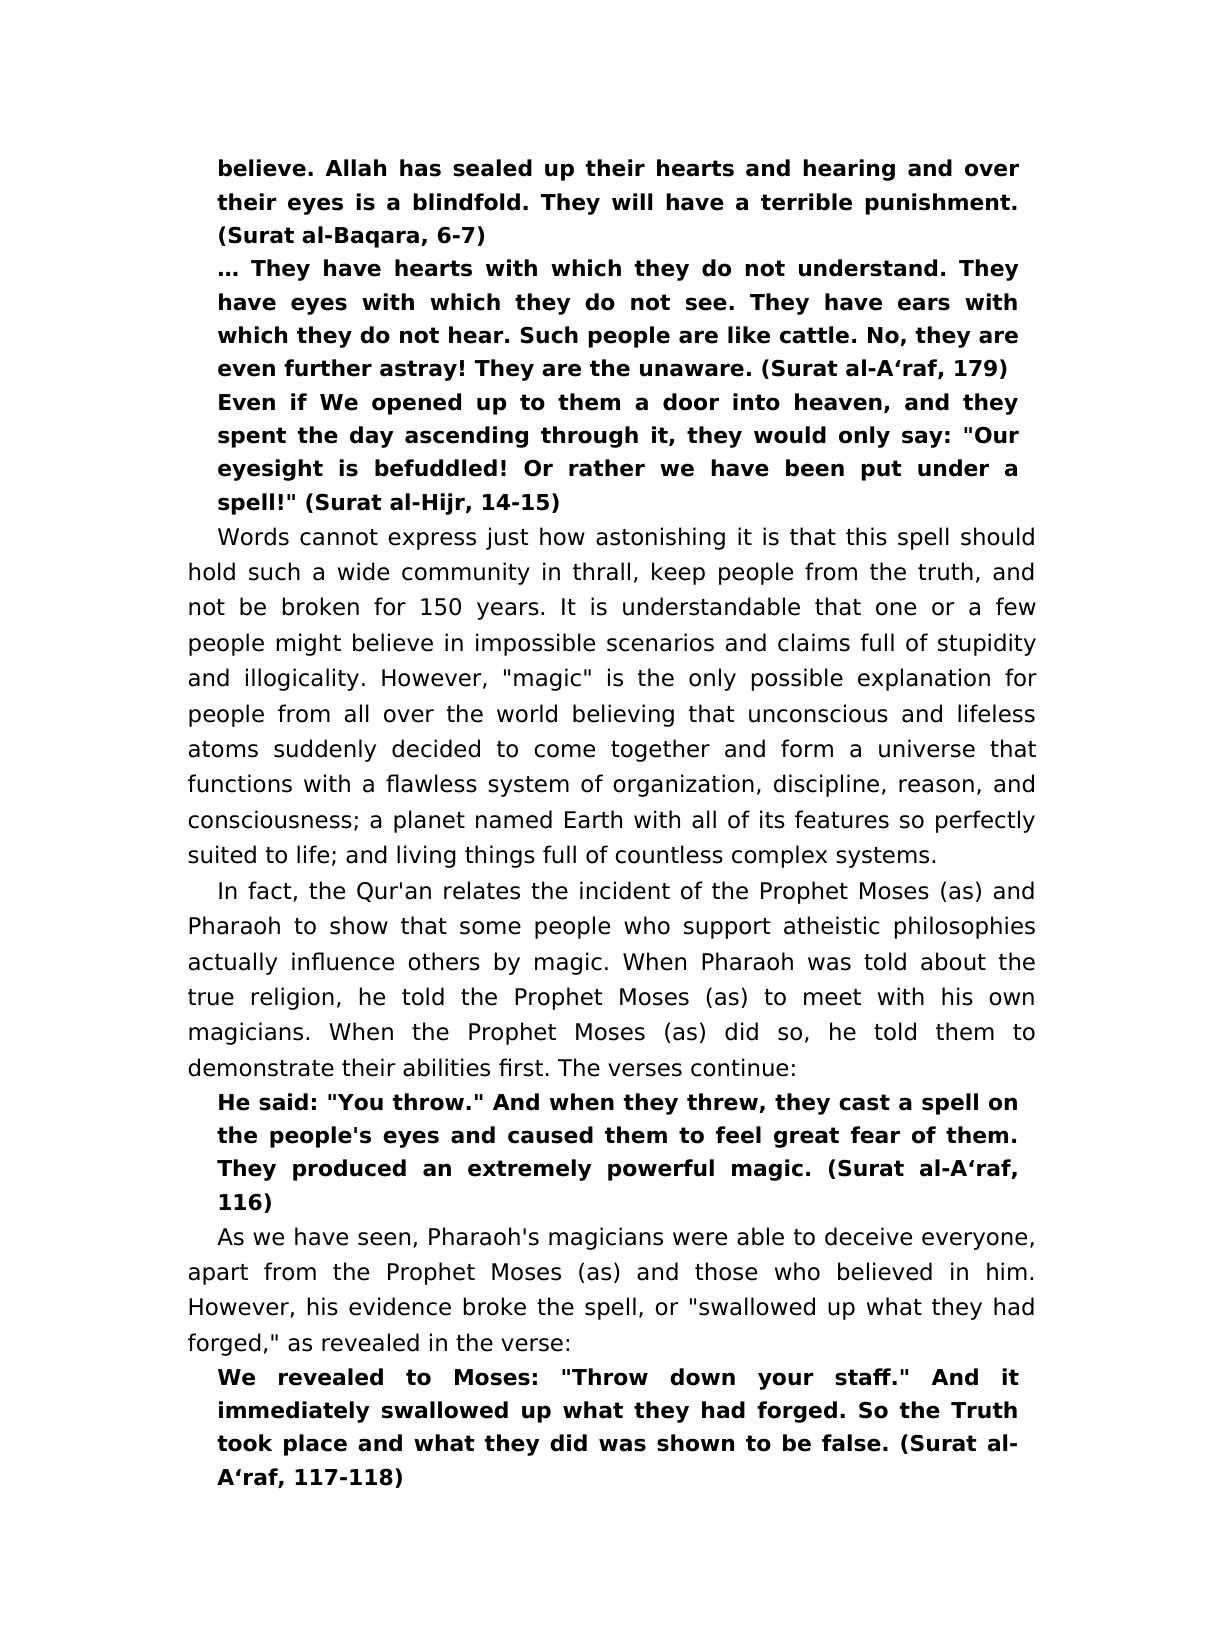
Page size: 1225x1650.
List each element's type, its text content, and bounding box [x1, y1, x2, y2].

text He said: "You throw." And when they threw, they cast a spell on the people's eyes and caused them to feel great fear of them. They produced an extremely powerful magic. (Surat al-A‘raf, 116) [217, 1083, 1020, 1217]
text Even if We opened up to them a door into heaven, and they spent the day ascending through it, they would only say: "Our eyesight is befuddled! Or rather we have been put under a spell!" (Surat al-Hijr, 14-15) [217, 383, 1020, 517]
text We revealed to Moses: "Throw down your staff." And it immediately swallowed up what they had forged. So the Truth took place and what they did was shown to be false. (Surat al-A‘raf, 117-118) [217, 1358, 1020, 1492]
text Words cannot express just how astonishing it is that this spell should hold such a wide community in thrall, keep people from the truth, and not be broken for 150 years. It is understandable that one or a few people might believe in impossible scenarios and claims full of stupidity and illogicality. However, "magic" is the only possible explanation for people from all over the world believing that unconscious and lifeless atoms suddenly decided to come together and form a universe that functions with a flawless system of organization, discipline, reason, and consciousness; a planet named Earth with all of its features so perfectly suited to life; and living things full of countless complex systems. [187, 517, 1037, 871]
text … They have hearts with which they do not understand. They have eyes with which they do not see. They have ears with which they do not hear. Such people are like cattle. No, they are even further astray! They are the unaware. (Surat al-A‘raf, 179) [217, 250, 1020, 383]
text believe. Allah has sealed up their hearts and hearing and over their eyes is a blindfold. They will have a terrible punishment. (Surat al-Baqara, 6-7) [217, 150, 1020, 250]
text In fact, the Qur'an relates the incident of the Prophet Moses (as) and Pharaoh to show that some people who support atheistic philosophies actually influence others by magic. When Pharaoh was told about the true religion, he told the Prophet Moses (as) to meet with his own magicians. When the Prophet Moses (as) did so, he told them to demonstrate their abilities first. The verses continue: [187, 871, 1037, 1083]
text As we have seen, Pharaoh's magicians were able to deceive everyone, apart from the Prophet Moses (as) and those who believed in him. However, his evidence broke the spell, or "swallowed up what they had forged," as revealed in the verse: [187, 1217, 1037, 1358]
